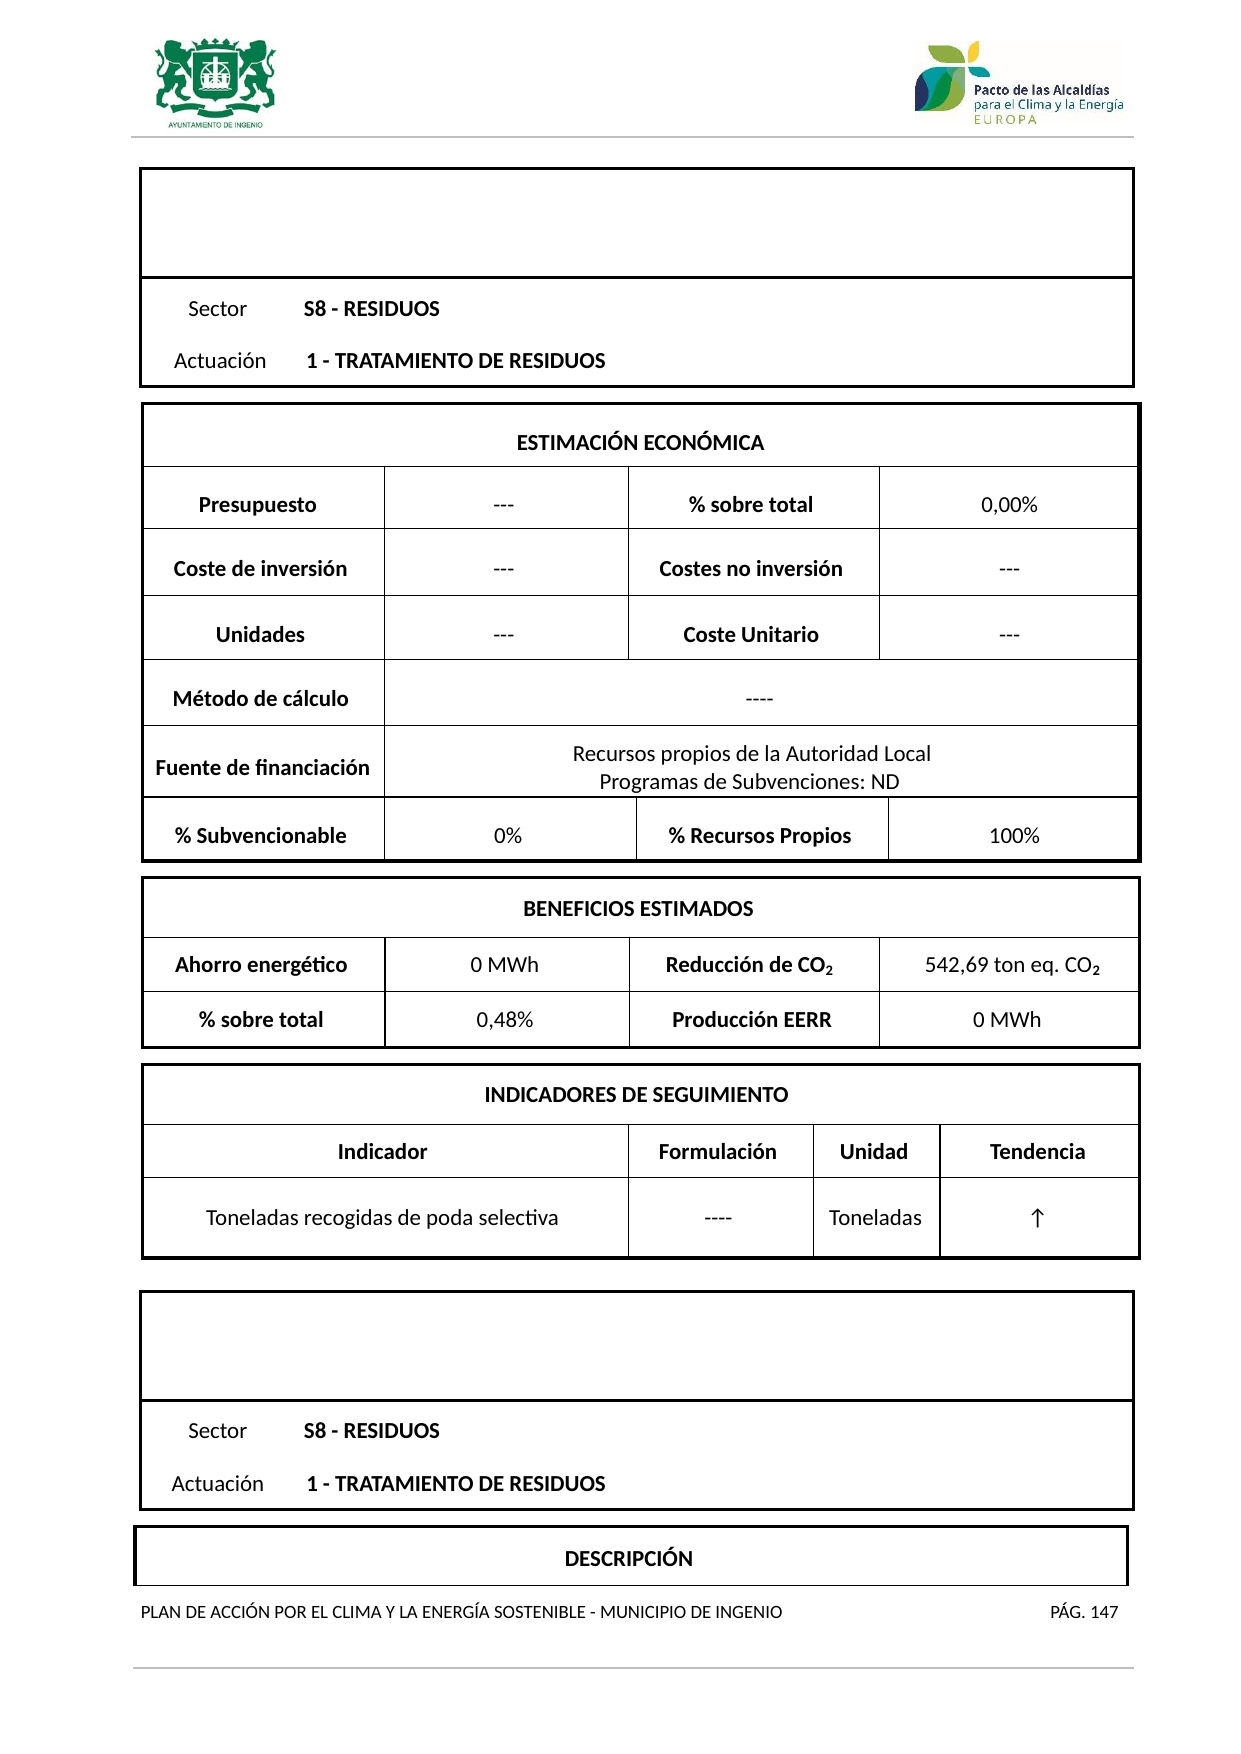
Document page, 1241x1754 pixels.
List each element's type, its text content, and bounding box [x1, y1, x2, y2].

table_cell [880, 467, 981, 528]
table_cell Formulación [629, 1125, 813, 1177]
table_cell % sobre total [629, 467, 879, 528]
table_cell 0,48% [386, 992, 629, 1046]
table_header DESCRIPCIÓN [137, 1528, 1126, 1585]
table_header [144, 879, 385, 937]
table_cell ---- [385, 660, 981, 724]
table_cell Método de cálculo [144, 660, 384, 724]
table_header [940, 1066, 1138, 1123]
table_cell Reducción de CO2 [630, 938, 879, 991]
table_cell [880, 529, 981, 595]
table_header ESTIMACIÓN ECONÓMICA [384, 405, 981, 466]
table_cell Toneladas [814, 1178, 939, 1256]
table_cell 0% [385, 798, 636, 859]
table_cell Unidad [814, 1125, 939, 1177]
table_cell ↑ [941, 1178, 1138, 1256]
table_cell % Recursos Propios [637, 798, 888, 859]
table_cell Toneladas recogidas de poda selectiva [144, 1178, 628, 1256]
table_cell Ahorro energético [144, 938, 384, 991]
table_cell Sector S8 - RESIDUOS Actuación 1 - TRATAMIENTO DE RESIDUOS [142, 1402, 1132, 1508]
table_cell --- [385, 529, 628, 595]
table_cell Costes no inversión [629, 529, 879, 595]
table_header [879, 879, 1138, 937]
table_cell Recursos propios de la Autoridad Local Programas de Subvenciones: ND [385, 726, 981, 796]
table_cell 542,69 ton eq. CO2 [880, 938, 1138, 991]
table_header ING_S8_1.02 - RECOGIDA DE MATERIA ORGÁNICA EN LOS SECTORES DE LA RESTAURACIÓN, RESIDENCIAL Y OTROS [142, 1293, 1132, 1399]
table_cell Indicador [144, 1125, 628, 1177]
table_cell % sobre total [144, 992, 384, 1046]
table_cell --- [385, 467, 628, 528]
table_cell Tendencia [941, 1125, 1138, 1177]
table_cell Presupuesto [144, 467, 384, 528]
table_header [144, 405, 384, 466]
table_cell 0 MWh [880, 992, 1138, 1046]
table_cell Fuente de financiación [144, 726, 384, 796]
table_cell ---- [629, 1178, 813, 1256]
table_cell 0 MWh [386, 938, 629, 991]
table_cell Producción EERR [630, 992, 879, 1046]
table_header [813, 1066, 940, 1123]
table_cell [880, 596, 981, 658]
table_cell Coste Unitario [629, 596, 879, 658]
table_cell --- [981, 596, 1137, 658]
table_cell % Subvencionable [144, 798, 384, 859]
table_header INDICADORES DE SEGUIMIENTO [144, 1066, 813, 1123]
table_cell Unidades [144, 596, 384, 658]
table_cell --- [981, 529, 1137, 595]
table_cell [981, 660, 1137, 724]
table_cell [889, 798, 981, 859]
table_cell --- [385, 596, 628, 658]
table_cell Sector S8 - RESIDUOS Actuación 1 - TRATAMIENTO DE RESIDUOS [142, 279, 1132, 385]
table_cell Coste de inversión [144, 529, 384, 595]
table_cell 0,00% [981, 467, 1137, 528]
table_header [981, 405, 1137, 466]
table_header ING_S8_1.01 - RECOGIDA DE RESTOS DE PODA PARA OBTENER BIOMASA [142, 170, 1132, 276]
table_cell 100% [981, 798, 1137, 859]
table_cell [981, 726, 1137, 796]
table_header BENEFICIOS ESTIMADOS [385, 879, 879, 937]
